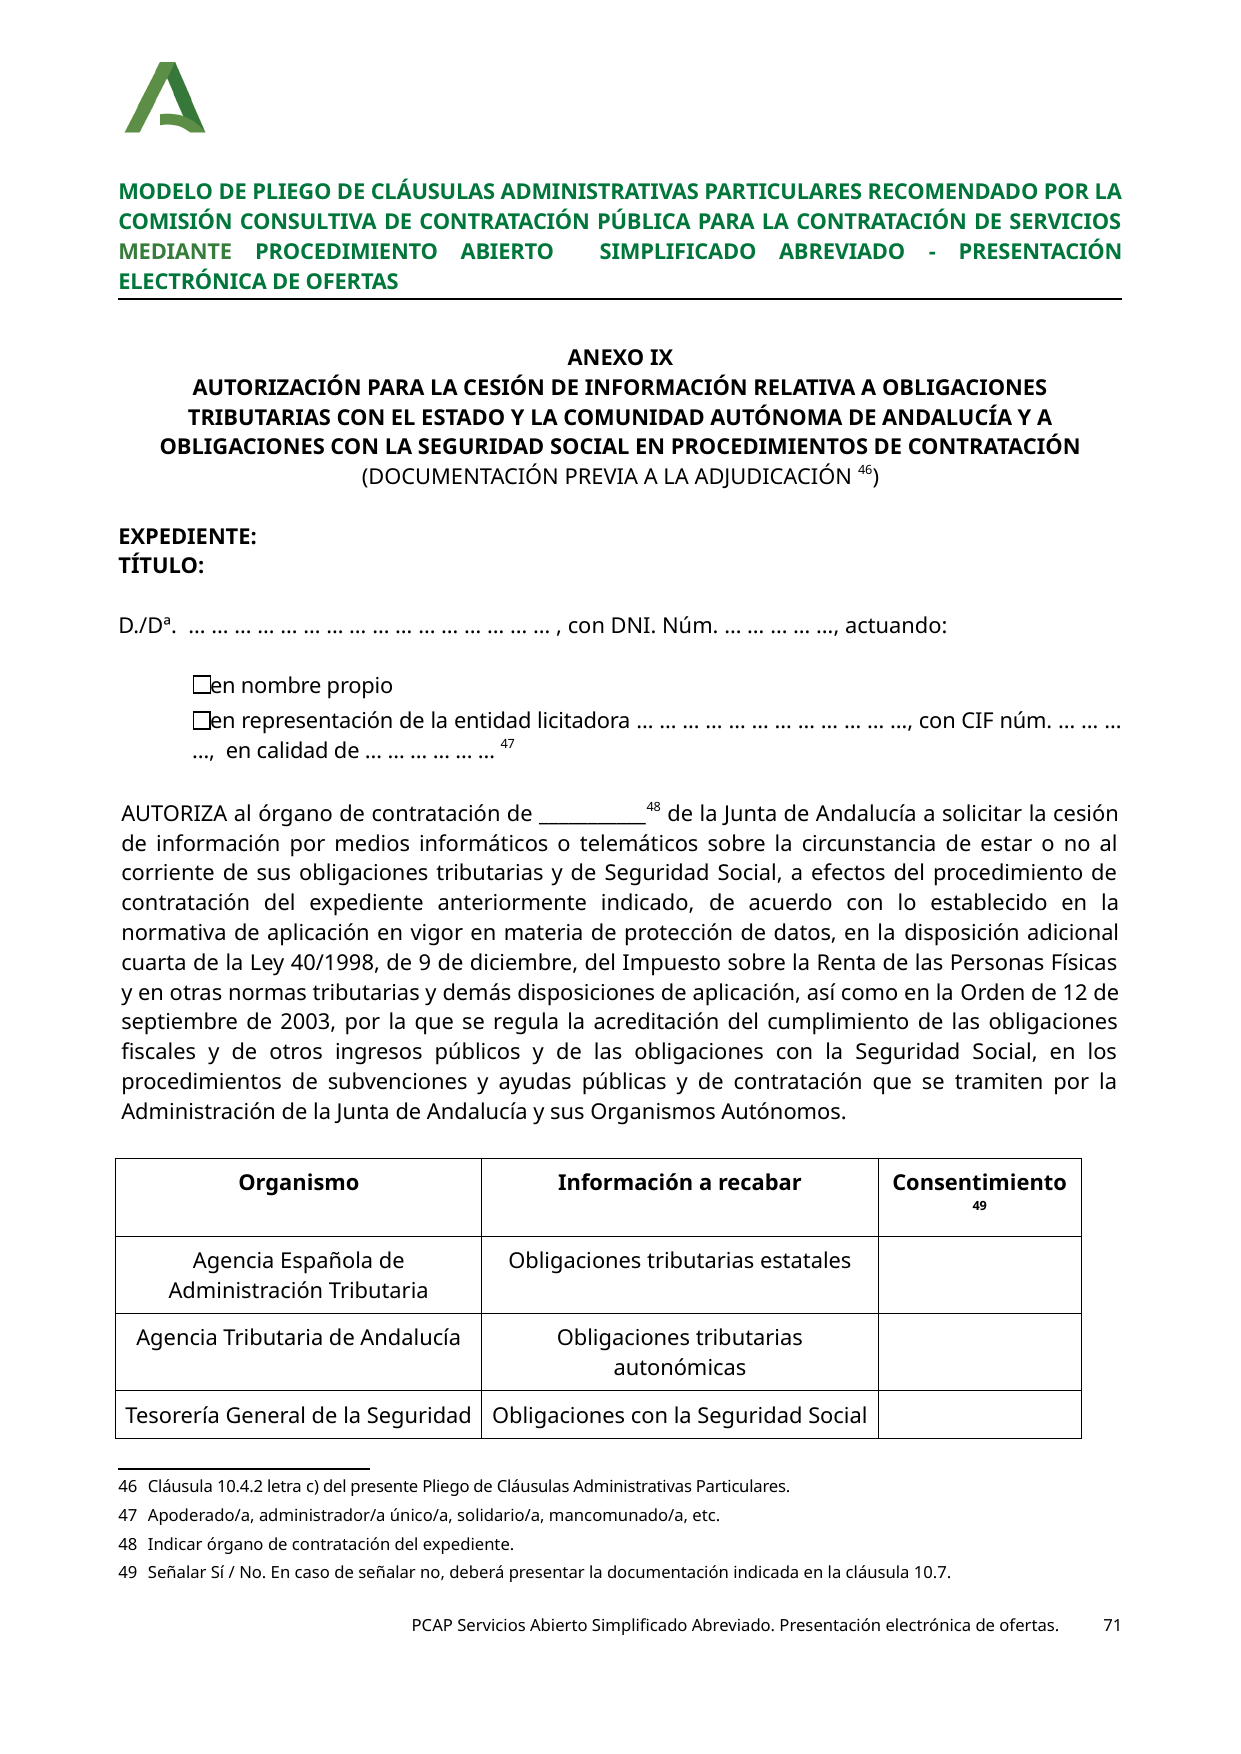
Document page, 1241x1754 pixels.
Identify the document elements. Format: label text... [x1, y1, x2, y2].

table_cell [879, 1391, 1081, 1438]
table_header Consentimiento [879, 1159, 1081, 1236]
text MODELO DE PLIEGO DE CLÁUSULAS ADMINISTRATIVAS PARTICULARES RECOMENDADO POR LA COMISIÓN CONSULTIVA DE CONTRATACIÓN PÚBLICA PARA LA CONTRATACIÓN DE SERVICIOS MEDIANTE PROCEDIMIENTO ABIERTO SIMPLIFICADO ABREVIADO - PRESENTACIÓN ELECTRÓNICA DE OFERTAS [118, 176, 1122, 298]
text AUTORIZA al órgano de contratación de ___________ de la Junta de Andalucía a solicitar la cesión de información por medios informáticos o telemáticos sobre la circunstancia de estar o no al corriente de sus obligaciones tributarias y de Seguridad Social, a efectos del procedimiento de contratación del expediente anteriormente indicado, de acuerdo con lo establecido en la normativa de aplicación en vigor en materia de protección de datos, en la disposición adicional cuarta de la Ley 40/1998, de 9 de diciembre, del Impuesto sobre la Renta de las Personas Físicas y en otras normas tributarias y demás disposiciones de aplicación, así como en la Orden de 12 de septiembre de 2003, por la que se regula la acreditación del cumplimiento de las obligaciones fiscales y de otros ingresos públicos y de las obligaciones con la Seguridad Social, en los procedimientos de subvenciones y ayudas públicas y de contratación que se tramiten por la Administración de la Junta de Andalucía y sus Organismos Autónomos. [118, 795, 1122, 1126]
text en nombre propio [192, 670, 1122, 699]
picture [120, 57, 210, 137]
table_header Organismo [116, 1159, 481, 1236]
text (DOCUMENTACIÓN PREVIA A LA ADJUDICACIÓN ) [118, 461, 1122, 491]
table_cell Obligaciones tributarias autonómicas [482, 1314, 878, 1390]
table_cell Agencia Tributaria de Andalucía [116, 1314, 481, 1390]
text Indicar órgano de contratación del expediente. [118, 1532, 1122, 1555]
text TÍTULO: [118, 551, 1122, 580]
table_cell Obligaciones con la Seguridad Social [482, 1391, 878, 1438]
table_cell Agencia Española de Administración Tributaria [116, 1237, 481, 1313]
table_cell [879, 1314, 1081, 1390]
text AUTORIZACIÓN PARA LA CESIÓN DE INFORMACIÓN RELATIVA A OBLIGACIONES TRIBUTARIAS CON EL ESTADO Y LA COMUNIDAD AUTÓNOMA DE ANDALUCÍA Y A OBLIGACIONES CON LA SEGURIDAD SOCIAL EN PROCEDIMIENTOS DE CONTRATACIÓN [118, 372, 1122, 461]
table_header Información a recabar [482, 1159, 878, 1236]
text D./Dª. … … … … … … … … … … … … … … … … , con DNI. Núm. … … … … …, actuando: [118, 610, 1122, 640]
text Apoderado/a, administrador/a único/a, solidario/a, mancomunado/a, etc. [118, 1504, 1122, 1526]
table_cell [879, 1237, 1081, 1313]
table_cell Tesorería General de la Seguridad [116, 1391, 481, 1438]
text en representación de la entidad licitadora … … … … … … … … … … … …, con CIF núm. … … … …, en calidad de … … … … … … [192, 706, 1122, 765]
text EXPEDIENTE: [118, 521, 1122, 551]
table_cell Obligaciones tributarias estatales [482, 1237, 878, 1313]
text ANEXO IX [118, 342, 1122, 372]
text Cláusula 10.4.2 letra c) del presente Pliego de Cláusulas Administrativas Particulares. [118, 1475, 1122, 1498]
